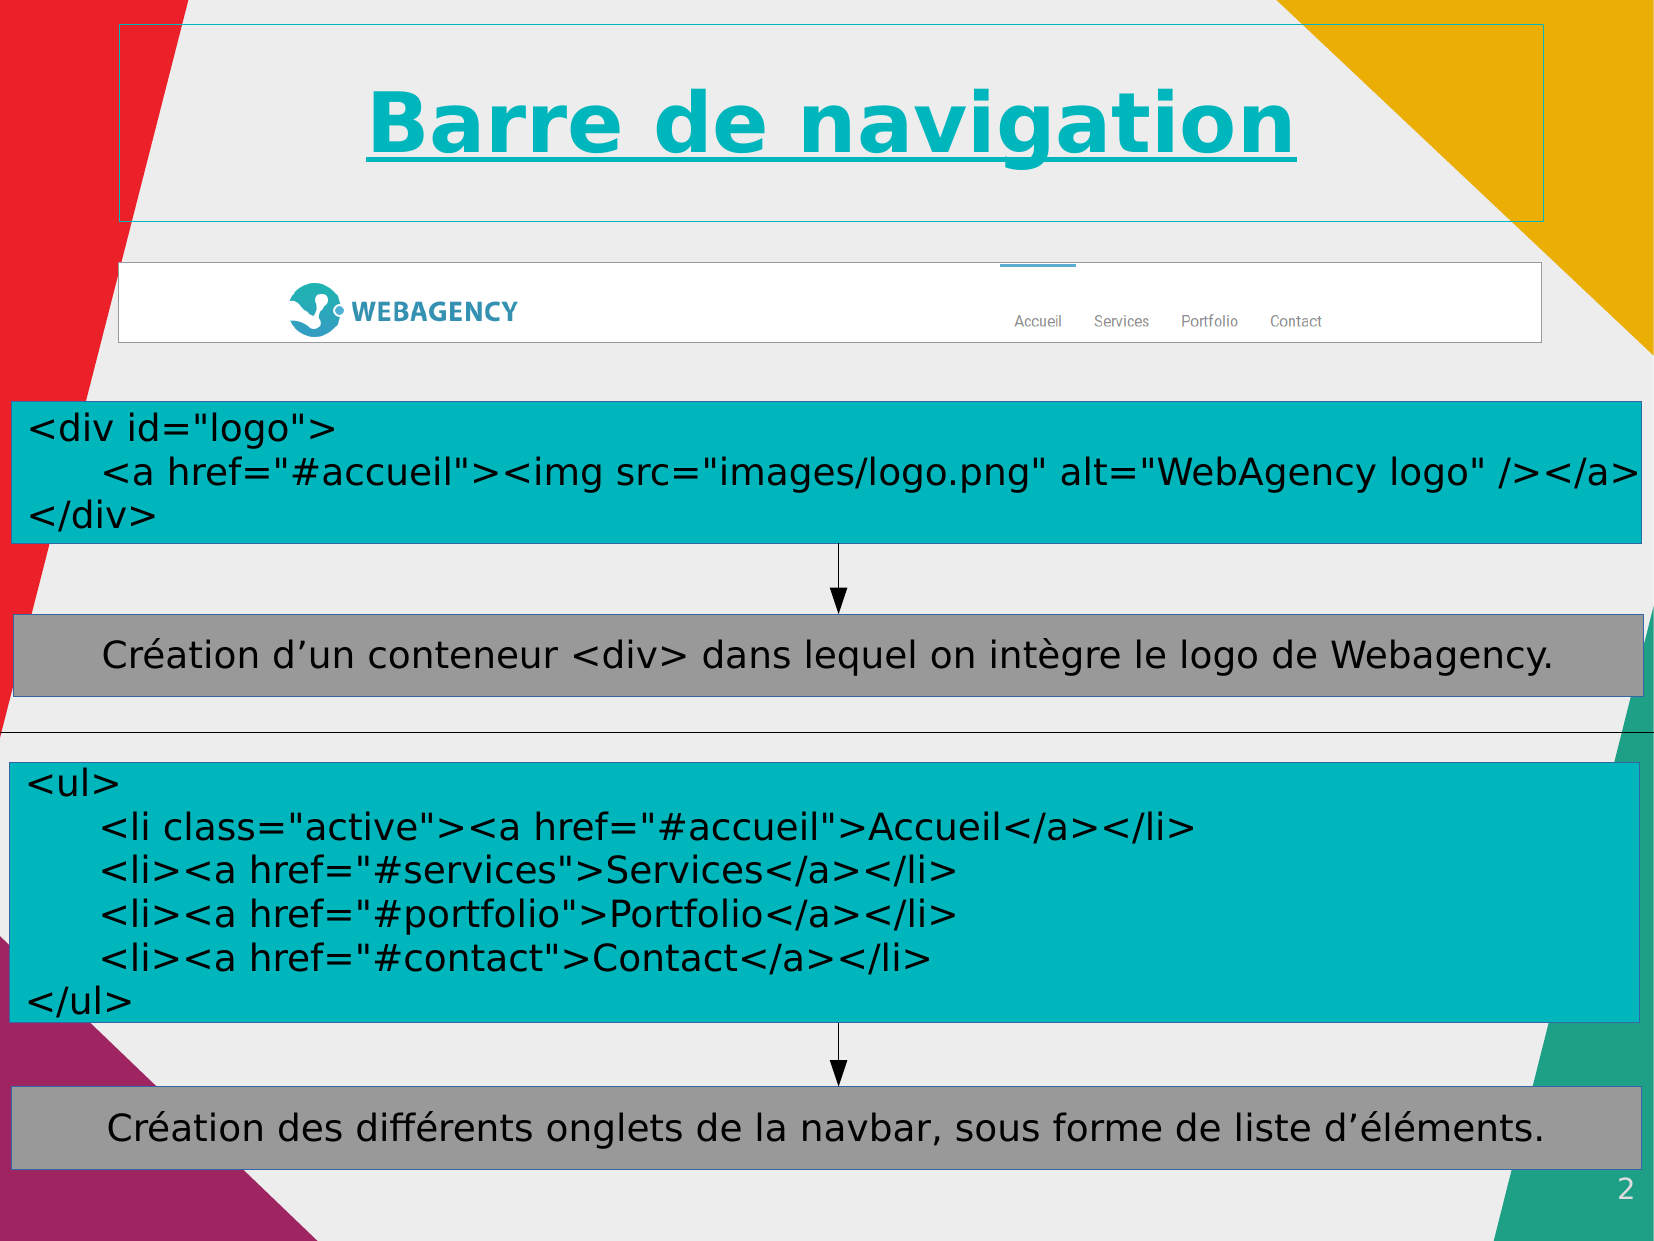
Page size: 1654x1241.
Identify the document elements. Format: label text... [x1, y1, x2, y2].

text_box Création des différents onglets de la navbar, sous forme de liste d’éléments. [11, 1086, 1642, 1170]
text_box <div id="logo"> <a href="#accueil"><img src="images/logo.png" alt="WebAgency logo" /></a> </div> [11, 401, 1642, 544]
picture [118, 262, 1542, 343]
text_box Création d’un conteneur <div> dans lequel on intègre le logo de Webagency. [13, 614, 1644, 697]
text_box <ul> <li class="active"><a href="#accueil">Accueil</a></li> <li><a href="#services">Services</a></li> <li><a href="#portfolio">Portfolio</a></li> <li><a href="#contact">Contact</a></li> </ul> [9, 762, 1640, 1023]
title Barre de navigation [119, 24, 1544, 222]
